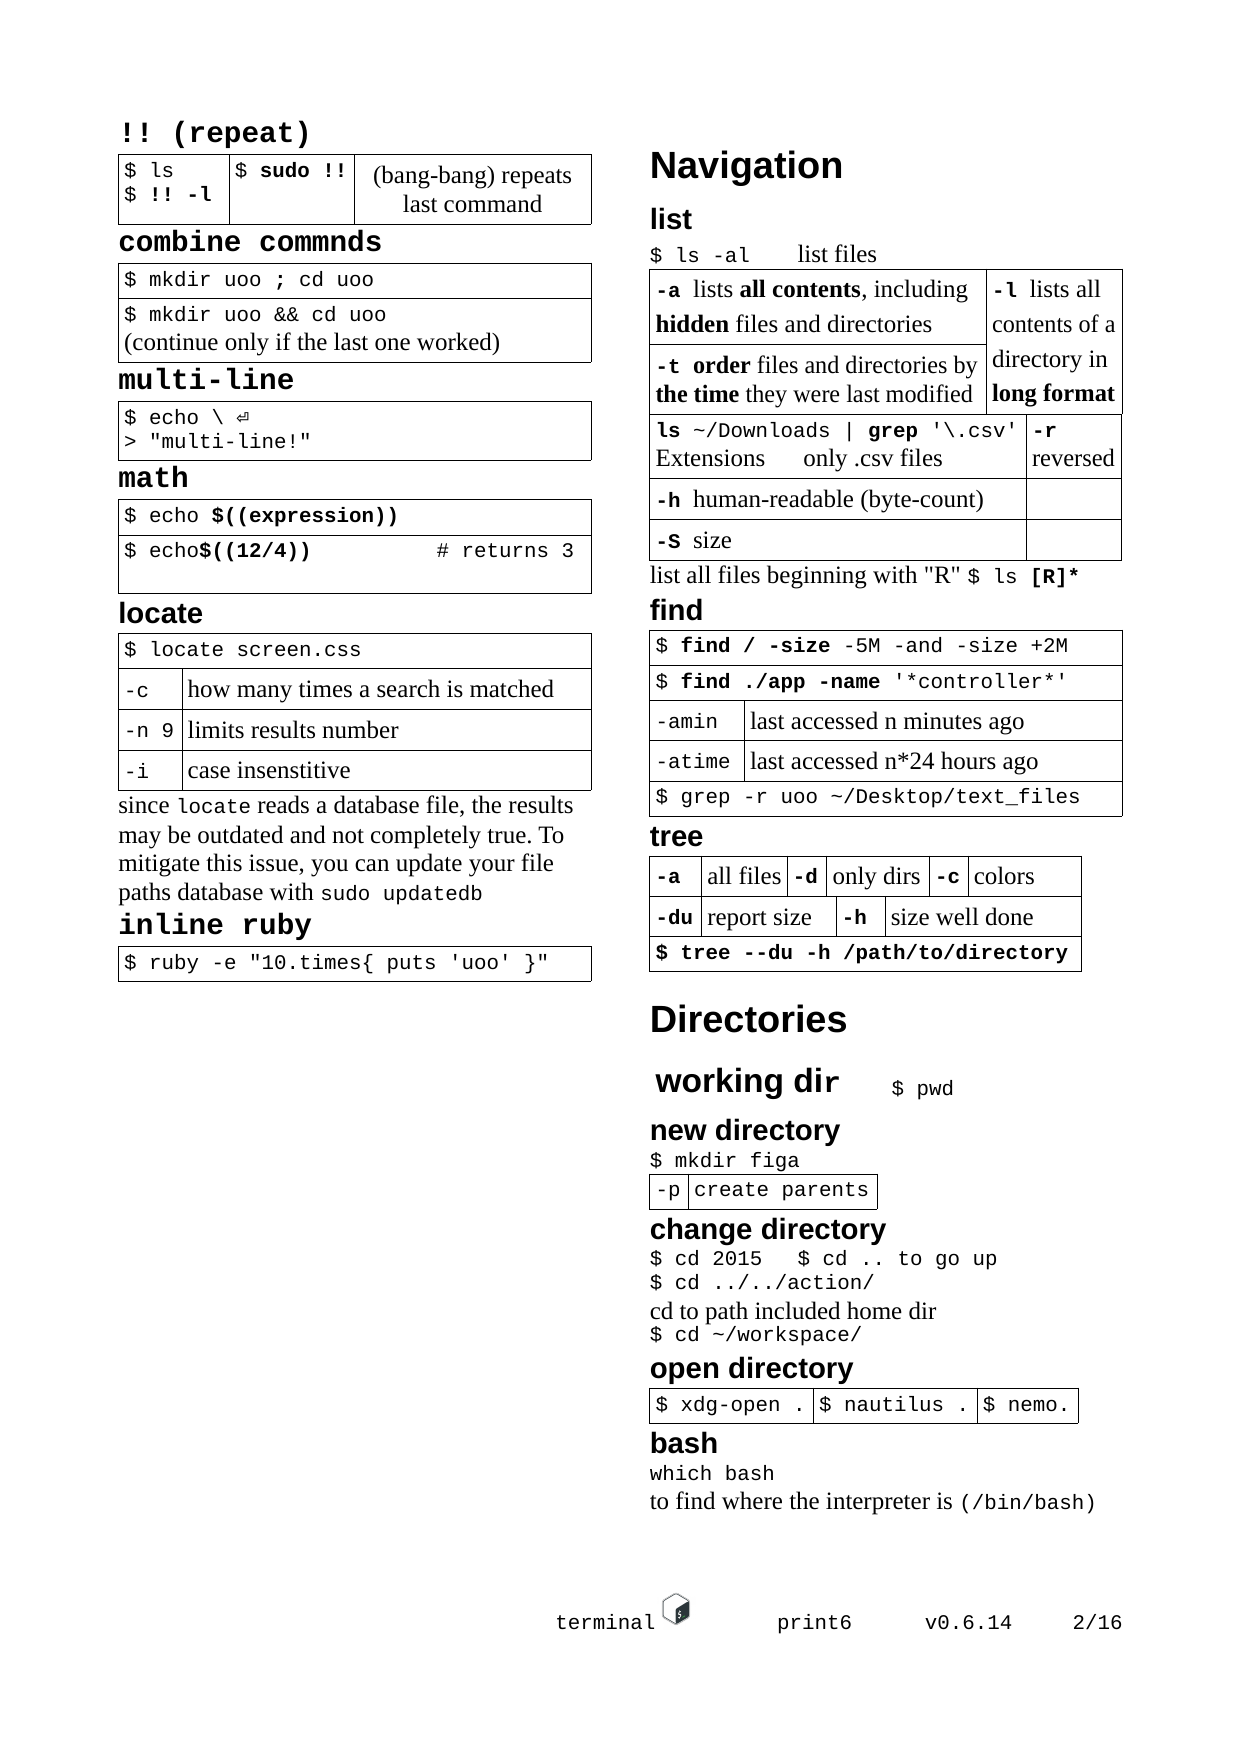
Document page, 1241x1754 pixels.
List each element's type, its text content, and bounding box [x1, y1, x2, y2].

table_header -c [930, 857, 968, 896]
subtitle multi-line [118, 365, 591, 398]
table_cell last accessed n minutes ago [745, 701, 1122, 740]
table_cell how many times a search is matched [183, 669, 591, 709]
table_header $ pwd [886, 1053, 1122, 1110]
text $ mkdir figa [649, 1150, 1122, 1173]
table_header $ xdg-open . [650, 1389, 813, 1423]
subtitle change directory [649, 1212, 1122, 1246]
table_header -a [650, 857, 701, 896]
table_header -a lists all contents, including hidden files and directories [650, 270, 986, 344]
table_header $ locate screen.css [119, 634, 591, 668]
table_cell $ tree --du -h /path/to/directory [650, 937, 1081, 971]
table_header -r reversed [1027, 415, 1121, 478]
table_cell -h human-readable (byte-count) [650, 479, 1026, 519]
table_cell size well done [886, 897, 1081, 936]
table_cell limits results number [183, 710, 591, 750]
table_cell [1027, 479, 1121, 519]
picture [655, 1588, 697, 1630]
subtitle Navigation [649, 143, 1122, 187]
subtitle inline ruby [118, 910, 591, 943]
table_cell -i [119, 751, 182, 790]
table_cell -h [837, 897, 885, 936]
table_header -d [788, 857, 826, 896]
table_cell $ mkdir uoo && cd uoo (continue only if the last one worked) [119, 299, 591, 362]
table_header create parents [689, 1175, 877, 1209]
table_cell -du [650, 897, 701, 936]
table_header (bang-bang) repeats last command [355, 155, 591, 223]
table_cell report size [702, 897, 836, 936]
table_header $ echo \ ⏎ > "multi-line!" [119, 402, 591, 460]
table_header only dirs [827, 857, 929, 896]
text $ cd ../../action/ [649, 1272, 1122, 1296]
table_header $ ruby -e "10.times{ puts 'uoo' }" [119, 947, 591, 981]
subtitle !! (repeat) [118, 118, 591, 151]
text to find where the interpreter is (/bin/bash) [649, 1486, 1122, 1516]
table_cell last accessed n*24 hours ago [745, 741, 1122, 781]
subtitle combine commnds [118, 226, 591, 260]
text since locate reads a database file, the results may be outdated and not completely true. To mitigate this issue, you can update your file paths database with sudo updatedb [118, 791, 591, 907]
table_header $ mkdir uoo ; cd uoo [119, 264, 591, 298]
subtitle locate [118, 596, 591, 630]
subtitle new directory [649, 1113, 1122, 1147]
table_header $ sudo !! [230, 155, 354, 223]
table_header -p [650, 1175, 688, 1209]
subtitle math [118, 463, 591, 496]
table_header -l lists all contents of a directory in long format [987, 270, 1122, 414]
subtitle find [649, 593, 1122, 627]
table_header $ echo $((expression)) [119, 500, 591, 534]
table_cell -c [119, 669, 182, 709]
table_cell -t order files and directories by the time they were last modified [650, 345, 986, 414]
text $ ls -al list files [649, 239, 1122, 268]
table_header ls ~/Downloads | grep '\.csv' Extensions only .csv files [650, 415, 1026, 478]
table_cell case insenstitive [183, 751, 591, 790]
table_header colors [969, 857, 1081, 896]
table_cell $ echo$((12/4)) # returns 3 [119, 536, 591, 593]
table_cell -n 9 [119, 710, 182, 750]
text $ cd 2015 $ cd .. to go up [649, 1248, 1122, 1272]
table_cell -S size [650, 520, 1026, 560]
subtitle list [649, 202, 1122, 236]
subtitle bash [649, 1426, 1122, 1460]
table_cell [1027, 520, 1121, 560]
text list all files beginning with "R" $ ls [R]* [649, 561, 1122, 590]
text $ cd ~/workspace/ [649, 1324, 1122, 1348]
table_header $ nemo. [978, 1389, 1078, 1423]
text cd to path included home dir [649, 1296, 1122, 1324]
subtitle tree [649, 819, 1122, 853]
table_header $ ls $ !! -l [119, 155, 229, 223]
table_header all files [702, 857, 787, 896]
table_cell $ find ./app -name '*controller*' [650, 666, 1122, 700]
table_cell $ grep -r uoo ~/Desktop/text_files [650, 782, 1122, 816]
table_header $ find / -size -5M -and -size +2M [650, 631, 1122, 665]
subtitle open directory [649, 1351, 1122, 1385]
table_cell -atime [650, 741, 744, 781]
table_header working dir [650, 1053, 886, 1110]
subtitle Directories [649, 996, 1122, 1040]
table_cell -amin [650, 701, 744, 740]
text which bash [649, 1463, 1122, 1486]
table_header $ nautilus . [814, 1389, 977, 1423]
